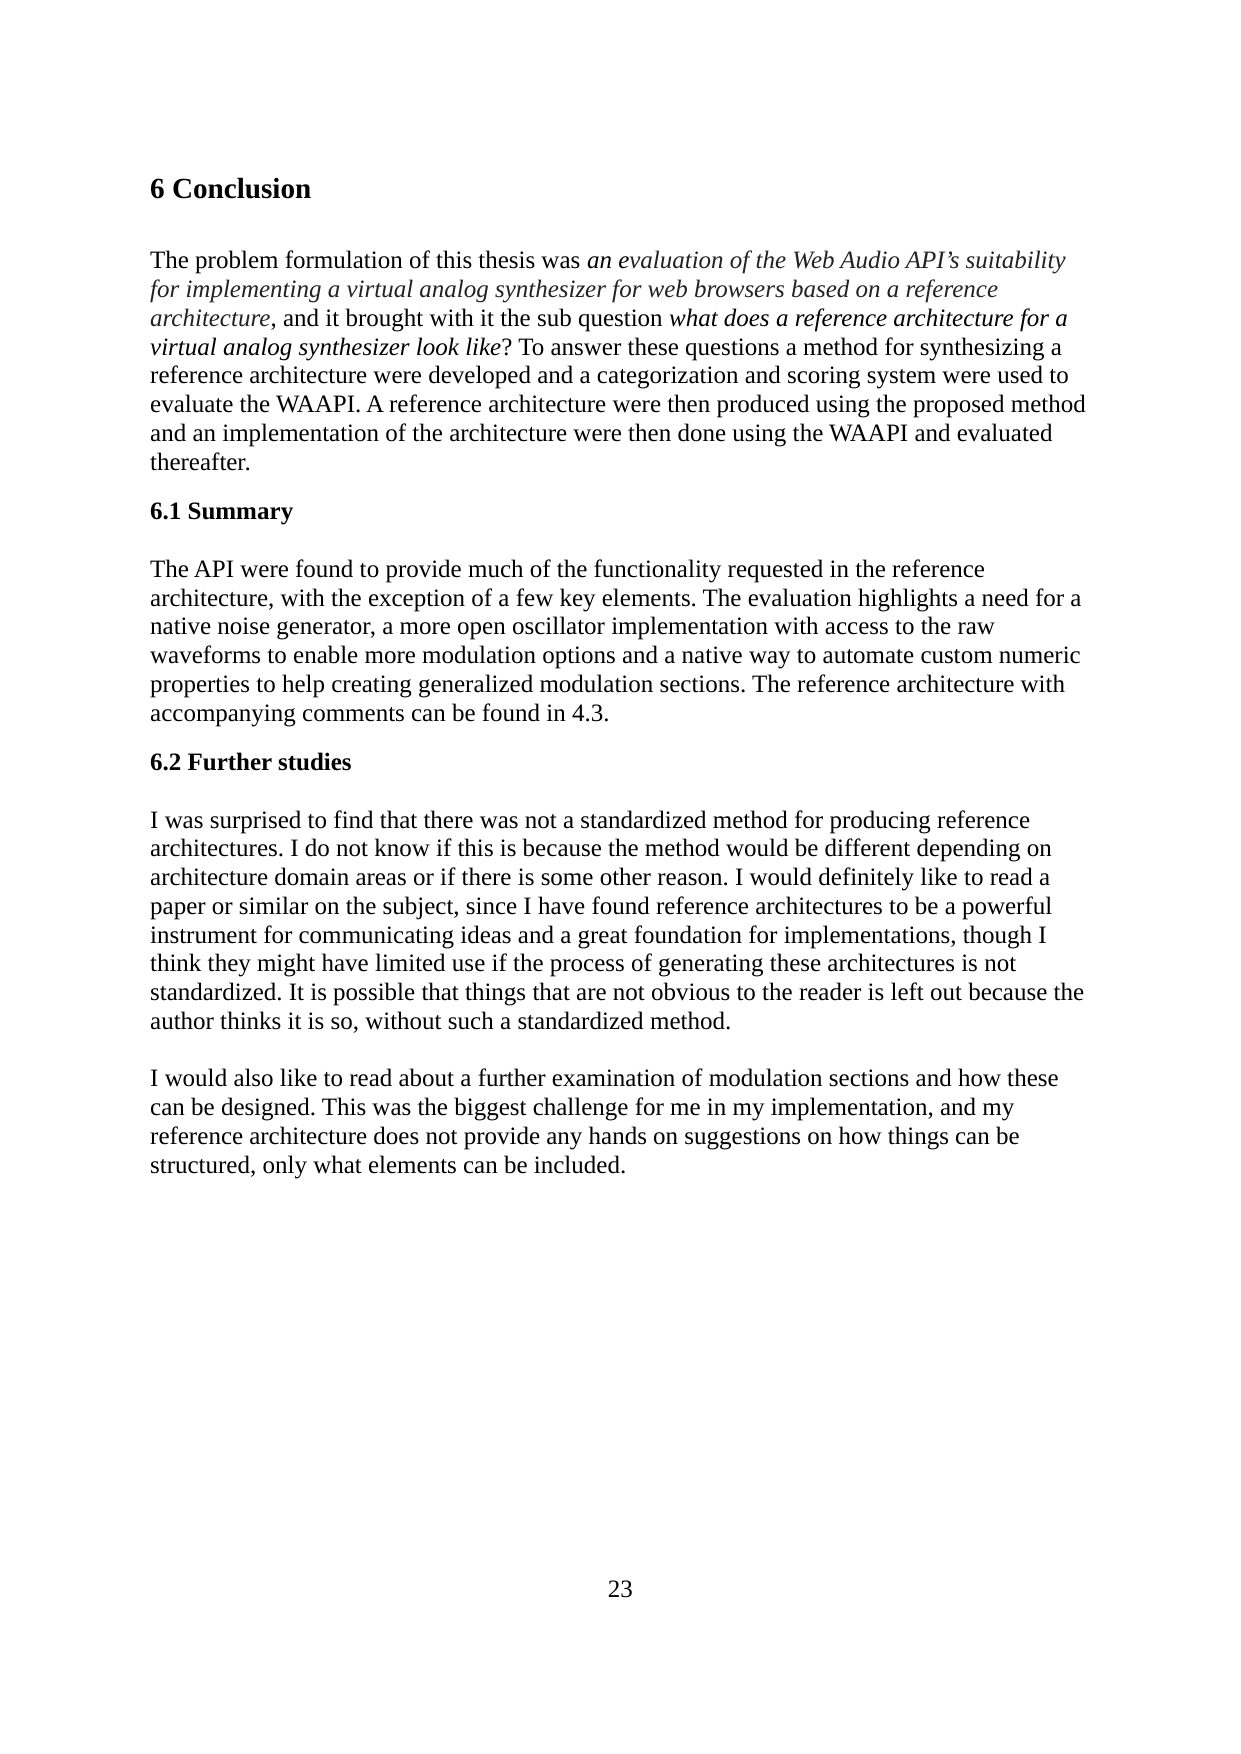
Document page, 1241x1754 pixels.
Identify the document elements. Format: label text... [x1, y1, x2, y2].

text The API were found to provide much of the functionality requested in the reference architecture, with the exception of a few key elements. The evaluation highlights a need for a native noise generator, a more open oscillator implementation with access to the raw waveforms to enable more modulation options and a native way to automate custom numeric properties to help creating generalized modulation sections. The reference architecture with accompanying comments can be found in 4.3. [150, 554, 1090, 726]
text I would also like to read about a further examination of modulation sections and how these can be designed. This was the biggest challenge for me in my implementation, and my reference architecture does not provide any hands on suggestions on how things can be structured, only what elements can be included. [150, 1063, 1090, 1178]
subtitle 6.2 Further studies [150, 747, 1090, 776]
text The problem formulation of this thesis was an evaluation of the Web Audio API’s suitability for implementing a virtual analog synthesizer for web browsers based on a reference architecture, and it brought with it the sub question what does a reference architecture for a virtual analog synthesizer look like? To answer these questions a method for synthesizing a reference architecture were developed and a categorization and scoring system were used to evaluate the WAAPI. A reference architecture were then produced using the proposed method and an implementation of the architecture were then done using the WAAPI and evaluated thereafter. [150, 246, 1090, 476]
subtitle 6.1 Summary [150, 496, 1090, 525]
text I was surprised to find that there was not a standardized method for producing reference architectures. I do not know if this is because the method would be different depending on architecture domain areas or if there is some other reason. I would definitely like to read a paper or similar on the subject, since I have found reference architectures to be a powerful instrument for communicating ideas and a great foundation for implementations, though I think they might have limited use if the process of generating these architectures is not standardized. It is possible that things that are not obvious to the reader is left out because the author thinks it is so, without such a standardized method. [150, 805, 1090, 1035]
subtitle 6 Conclusion [150, 171, 1090, 204]
